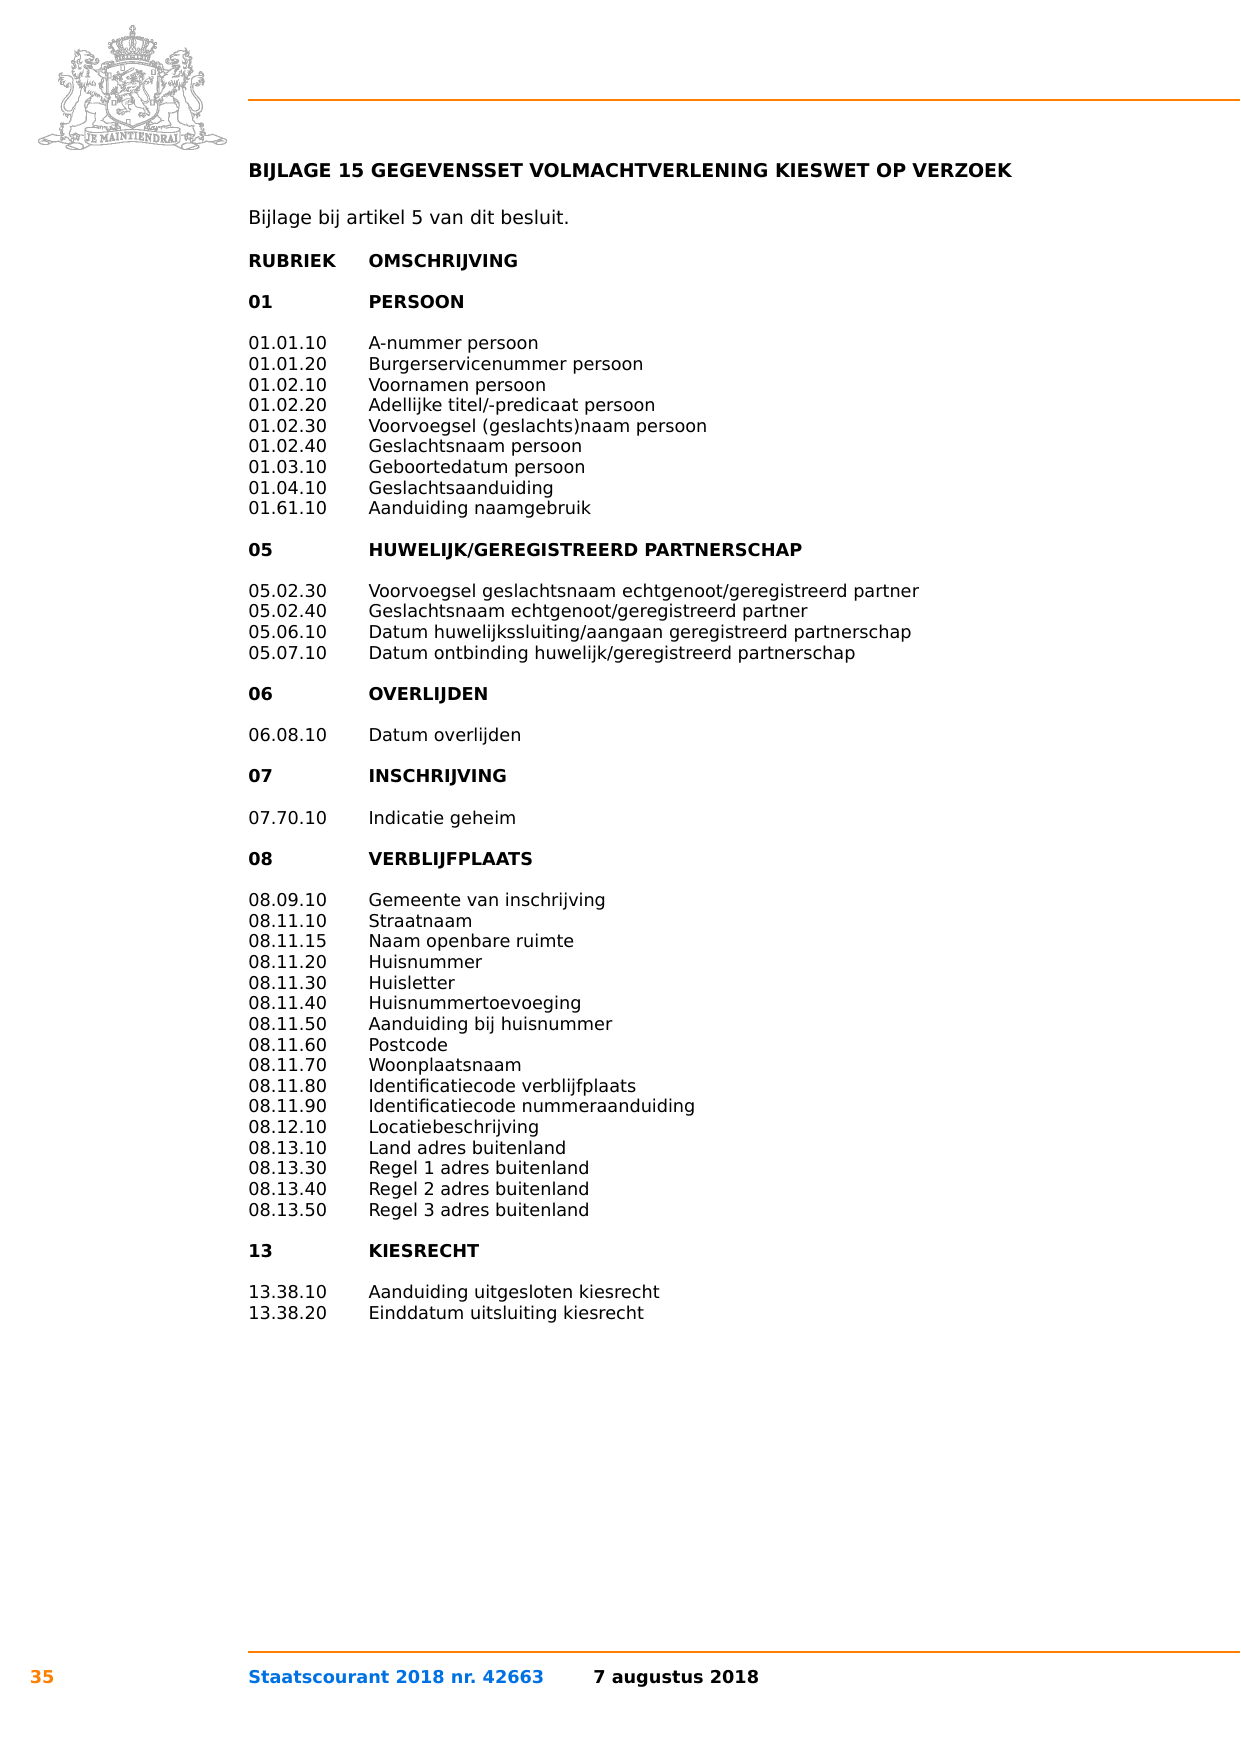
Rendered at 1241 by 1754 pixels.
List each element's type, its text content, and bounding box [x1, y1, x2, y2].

table_cell 01.02.20 [248, 395, 362, 416]
table_cell Naam openbare ruimte [363, 931, 1163, 952]
table_cell Locatiebeschrijving [363, 1117, 1163, 1138]
table_cell [248, 663, 362, 684]
table_cell 08.11.20 [248, 952, 362, 973]
table_cell Regel 3 adres buitenland [363, 1200, 1163, 1220]
table_cell KIESRECHT [363, 1241, 1163, 1261]
table_cell 01.04.10 [248, 478, 362, 498]
table_cell 08.13.40 [248, 1179, 362, 1199]
table_cell Huisnummertoevoeging [363, 993, 1163, 1014]
table_cell [363, 870, 1163, 890]
table_cell 07.70.10 [248, 808, 362, 828]
table_cell 08.13.10 [248, 1138, 362, 1158]
table_cell Datum huwelijkssluiting/aangaan geregistreerd partnerschap [363, 622, 1163, 643]
table_cell [248, 787, 362, 808]
table_cell 08.11.90 [248, 1096, 362, 1117]
table_cell 05.02.40 [248, 601, 362, 622]
table_cell HUWELIJK/GEREGISTREERD PARTNERSCHAP [363, 540, 1163, 560]
table_cell 08.12.10 [248, 1117, 362, 1138]
table_cell 13.38.20 [248, 1303, 362, 1323]
picture [38, 25, 227, 150]
table_cell 13 [248, 1241, 362, 1261]
subtitle BIJLAGE 15 GEGEVENSSET VOLMACHTVERLENING KIESWET OP VERZOEK [248, 160, 1163, 182]
table_cell [248, 519, 362, 539]
table_cell [363, 519, 1163, 539]
table_cell 05.07.10 [248, 643, 362, 663]
table_cell 06 [248, 684, 362, 704]
table_cell 08.11.60 [248, 1035, 362, 1055]
text Bijlage bij artikel 5 van dit besluit. [248, 207, 1163, 229]
table_cell 05.02.30 [248, 581, 362, 601]
table_cell [363, 313, 1163, 333]
table_cell Aanduiding uitgesloten kiesrecht [363, 1282, 1163, 1303]
table_cell Geboortedatum persoon [363, 457, 1163, 478]
table_cell Regel 1 adres buitenland [363, 1158, 1163, 1179]
table_cell 08.11.70 [248, 1055, 362, 1076]
table_cell 13.38.10 [248, 1282, 362, 1303]
table_cell Identificatiecode verblijfplaats [363, 1076, 1163, 1096]
table_cell 08.13.50 [248, 1200, 362, 1220]
table_cell Huisletter [363, 973, 1163, 993]
table_cell 01.02.10 [248, 375, 362, 395]
table_cell Aanduiding naamgebruik [363, 498, 1163, 519]
table_cell 06.08.10 [248, 725, 362, 746]
table_cell 08.11.15 [248, 931, 362, 952]
table_cell A-nummer persoon [363, 333, 1163, 354]
table_cell Indicatie geheim [363, 808, 1163, 828]
table_cell 01.02.30 [248, 416, 362, 436]
table_cell [248, 828, 362, 849]
table_cell [248, 271, 362, 292]
table_cell [363, 746, 1163, 766]
table_cell 08.11.10 [248, 911, 362, 931]
table_cell Gemeente van inschrijving [363, 890, 1163, 911]
table_cell 01.02.40 [248, 436, 362, 457]
table_cell Geslachtsnaam echtgenoot/geregistreerd partner [363, 601, 1163, 622]
table_cell [363, 705, 1163, 725]
table_cell Postcode [363, 1035, 1163, 1055]
table_cell 08.13.30 [248, 1158, 362, 1179]
table_cell [363, 663, 1163, 684]
table_cell Datum ontbinding huwelijk/geregistreerd partnerschap [363, 643, 1163, 663]
table_cell Huisnummer [363, 952, 1163, 973]
table_cell 01.61.10 [248, 498, 362, 519]
table_cell [363, 1261, 1163, 1282]
table_cell Identificatiecode nummeraanduiding [363, 1096, 1163, 1117]
table_cell Voorvoegsel (geslachts)naam persoon [363, 416, 1163, 436]
table_cell [363, 828, 1163, 849]
table_cell 05 [248, 540, 362, 560]
table_cell Voorvoegsel geslachtsnaam echtgenoot/geregistreerd partner [363, 581, 1163, 601]
table_cell Datum overlijden [363, 725, 1163, 746]
table_cell Burgerservicenummer persoon [363, 354, 1163, 374]
table_cell INSCHRIJVING [363, 766, 1163, 787]
table_cell Straatnaam [363, 911, 1163, 931]
table_cell 05.06.10 [248, 622, 362, 643]
table_cell [363, 1220, 1163, 1241]
table_cell Aanduiding bij huisnummer [363, 1014, 1163, 1034]
table_cell 08.11.40 [248, 993, 362, 1014]
table_cell Einddatum uitsluiting kiesrecht [363, 1303, 1163, 1323]
table_cell Land adres buitenland [363, 1138, 1163, 1158]
table_cell [248, 1261, 362, 1282]
table_cell [248, 705, 362, 725]
table_cell 08.11.50 [248, 1014, 362, 1034]
table_cell [363, 560, 1163, 581]
table_cell 01.01.10 [248, 333, 362, 354]
table_cell [248, 313, 362, 333]
table_cell 08.11.30 [248, 973, 362, 993]
table_header OMSCHRIJVING [363, 251, 1163, 271]
table_cell PERSOON [363, 292, 1163, 313]
table_cell [248, 1220, 362, 1241]
table_header RUBRIEK [248, 251, 362, 271]
table_cell 01 [248, 292, 362, 313]
table_cell 08.11.80 [248, 1076, 362, 1096]
table_cell [248, 746, 362, 766]
table_cell [363, 271, 1163, 292]
table_cell [248, 560, 362, 581]
table_cell VERBLIJFPLAATS [363, 849, 1163, 869]
table_cell [363, 787, 1163, 808]
table_cell 01.01.20 [248, 354, 362, 374]
table_cell 08.09.10 [248, 890, 362, 911]
table_cell Geslachtsaanduiding [363, 478, 1163, 498]
table_cell OVERLIJDEN [363, 684, 1163, 704]
table_cell Woonplaatsnaam [363, 1055, 1163, 1076]
table_cell [248, 870, 362, 890]
table_cell Regel 2 adres buitenland [363, 1179, 1163, 1199]
table_cell 01.03.10 [248, 457, 362, 478]
table_cell Adellijke titel/-predicaat persoon [363, 395, 1163, 416]
table_cell Geslachtsnaam persoon [363, 436, 1163, 457]
table_cell 08 [248, 849, 362, 869]
table_cell Voornamen persoon [363, 375, 1163, 395]
table_cell 07 [248, 766, 362, 787]
